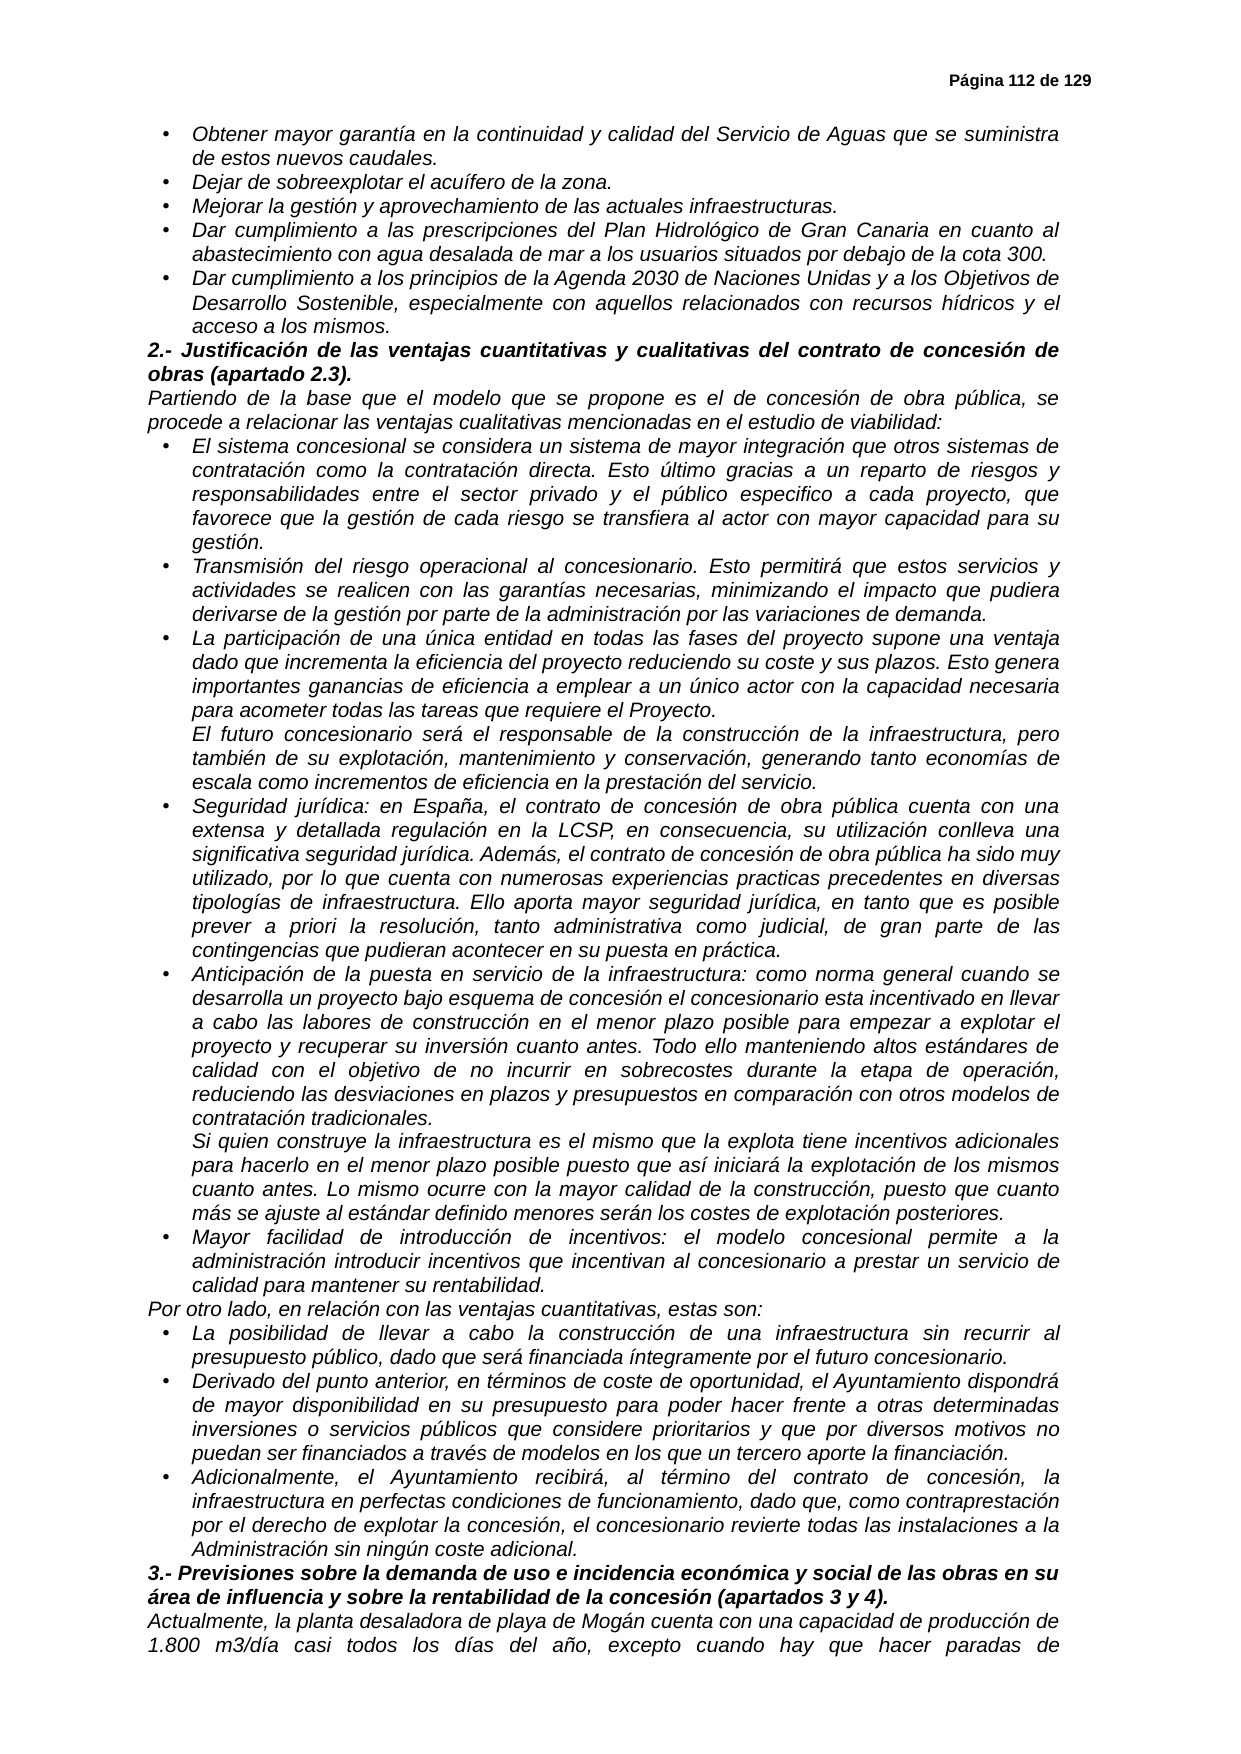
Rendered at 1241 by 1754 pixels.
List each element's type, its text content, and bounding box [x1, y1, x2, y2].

list Obtener mayor garantía en la continuidad y calidad del Servicio de Aguas que se suministra de estos nuevos caudales. [162, 122, 1063, 170]
list El futuro concesionario será el responsable de la construcción de la infraestructura, pero también de su explotación, mantenimiento y conservación, generando tanto economías de escala como incrementos de eficiencia en la prestación del servicio. [162, 722, 1063, 794]
list La participación de una única entidad en todas las fases del proyecto supone una ventaja dado que incrementa la eficiencia del proyecto reduciendo su coste y sus plazos. Esto genera importantes ganancias de eficiencia a emplear a un único actor con la capacidad necesaria para acometer todas las tareas que requiere el Proyecto. [162, 626, 1063, 722]
list Mejorar la gestión y aprovechamiento de las actuales infraestructuras. [162, 194, 1063, 218]
list Derivado del punto anterior, en términos de coste de oportunidad, el Ayuntamiento dispondrá de mayor disponibilidad en su presupuesto para poder hacer frente a otras determinadas inversiones o servicios públicos que considere prioritarios y que por diversos motivos no puedan ser financiados a través de modelos en los que un tercero aporte la financiación. [162, 1369, 1063, 1465]
list Adicionalmente, el Ayuntamiento recibirá, al término del contrato de concesión, la infraestructura en perfectas condiciones de funcionamiento, dado que, como contraprestación por el derecho de explotar la concesión, el concesionario revierte todas las instalaciones a la Administración sin ningún coste adicional. [162, 1465, 1063, 1561]
text 2.- Justificación de las ventajas cuantitativas y cualitativas del contrato de concesión de obras (apartado 2.3). [148, 338, 1063, 386]
text 3.- Previsiones sobre la demanda de uso e incidencia económica y social de las obras en su área de influencia y sobre la rentabilidad de la concesión (apartados 3 y 4). [148, 1561, 1063, 1609]
text Por otro lado, en relación con las ventajas cuantitativas, estas son: [148, 1297, 1063, 1321]
list Transmisión del riesgo operacional al concesionario. Esto permitirá que estos servicios y actividades se realicen con las garantías necesarias, minimizando el impacto que pudiera derivarse de la gestión por parte de la administración por las variaciones de demanda. [162, 554, 1063, 626]
list Si quien construye la infraestructura es el mismo que la explota tiene incentivos adicionales para hacerlo en el menor plazo posible puesto que así iniciará la explotación de los mismos cuanto antes. Lo mismo ocurre con la mayor calidad de la construcción, puesto que cuanto más se ajuste al estándar definido menores serán los costes de explotación posteriores. [162, 1129, 1063, 1225]
list Seguridad jurídica: en España, el contrato de concesión de obra pública cuenta con una extensa y detallada regulación en la LCSP, en consecuencia, su utilización conlleva una significativa seguridad jurídica. Además, el contrato de concesión de obra pública ha sido muy utilizado, por lo que cuenta con numerosas experiencias practicas precedentes en diversas tipologías de infraestructura. Ello aporta mayor seguridad jurídica, en tanto que es posible prever a priori la resolución, tanto administrativa como judicial, de gran parte de las contingencias que pudieran acontecer en su puesta en práctica. [162, 794, 1063, 962]
list La posibilidad de llevar a cabo la construcción de una infraestructura sin recurrir al presupuesto público, dado que será financiada íntegramente por el futuro concesionario. [162, 1321, 1063, 1369]
text Actualmente, la planta desaladora de playa de Mogán cuenta con una capacidad de producción de 1.800 m3/día casi todos los días del año, excepto cuando hay que hacer paradas de [148, 1609, 1063, 1657]
list Dar cumplimiento a los principios de la Agenda 2030 de Naciones Unidas y a los Objetivos de Desarrollo Sostenible, especialmente con aquellos relacionados con recursos hídricos y el acceso a los mismos. [162, 266, 1063, 338]
list El sistema concesional se considera un sistema de mayor integración que otros sistemas de contratación como la contratación directa. Esto último gracias a un reparto de riesgos y responsabilidades entre el sector privado y el público especifico a cada proyecto, que favorece que la gestión de cada riesgo se transfiera al actor con mayor capacidad para su gestión. [162, 434, 1063, 554]
list Dar cumplimiento a las prescripciones del Plan Hidrológico de Gran Canaria en cuanto al abastecimiento con agua desalada de mar a los usuarios situados por debajo de la cota 300. [162, 218, 1063, 266]
list Mayor facilidad de introducción de incentivos: el modelo concesional permite a la administración introducir incentivos que incentivan al concesionario a prestar un servicio de calidad para mantener su rentabilidad. [162, 1225, 1063, 1297]
list Anticipación de la puesta en servicio de la infraestructura: como norma general cuando se desarrolla un proyecto bajo esquema de concesión el concesionario esta incentivado en llevar a cabo las labores de construcción en el menor plazo posible para empezar a explotar el proyecto y recuperar su inversión cuanto antes. Todo ello manteniendo altos estándares de calidad con el objetivo de no incurrir en sobrecostes durante la etapa de operación, reduciendo las desviaciones en plazos y presupuestos en comparación con otros modelos de contratación tradicionales. [162, 962, 1063, 1129]
text Partiendo de la base que el modelo que se propone es el de concesión de obra pública, se procede a relacionar las ventajas cualitativas mencionadas en el estudio de viabilidad: [148, 386, 1063, 434]
list Dejar de sobreexplotar el acuífero de la zona. [162, 170, 1063, 194]
